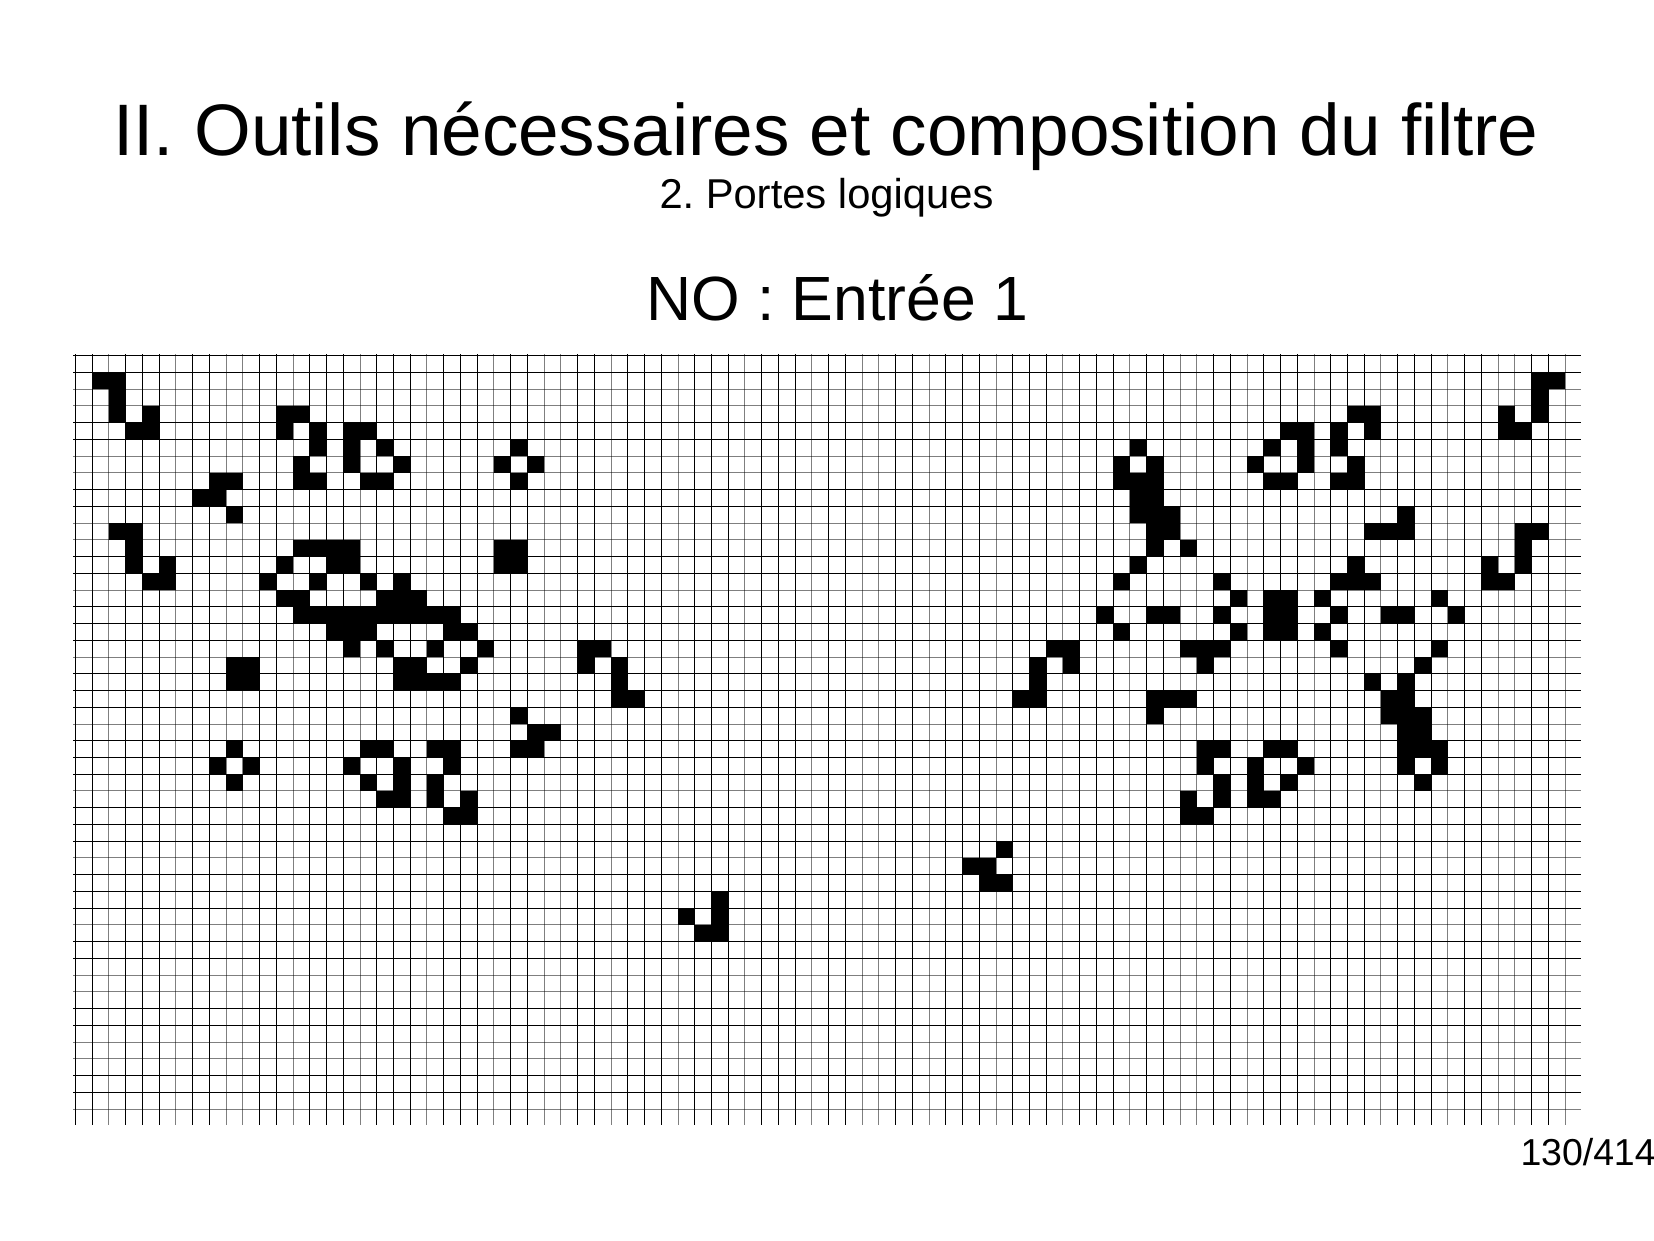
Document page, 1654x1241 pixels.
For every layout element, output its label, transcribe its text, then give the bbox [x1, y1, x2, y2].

text_box <number>/414 [1505, 1124, 1654, 1182]
picture [73, 354, 1581, 1125]
title II. Outils nécessaires et composition du filtre 2. Portes logiques [82, 49, 1571, 257]
text_box NO : Entrée 1 [631, 256, 1044, 342]
